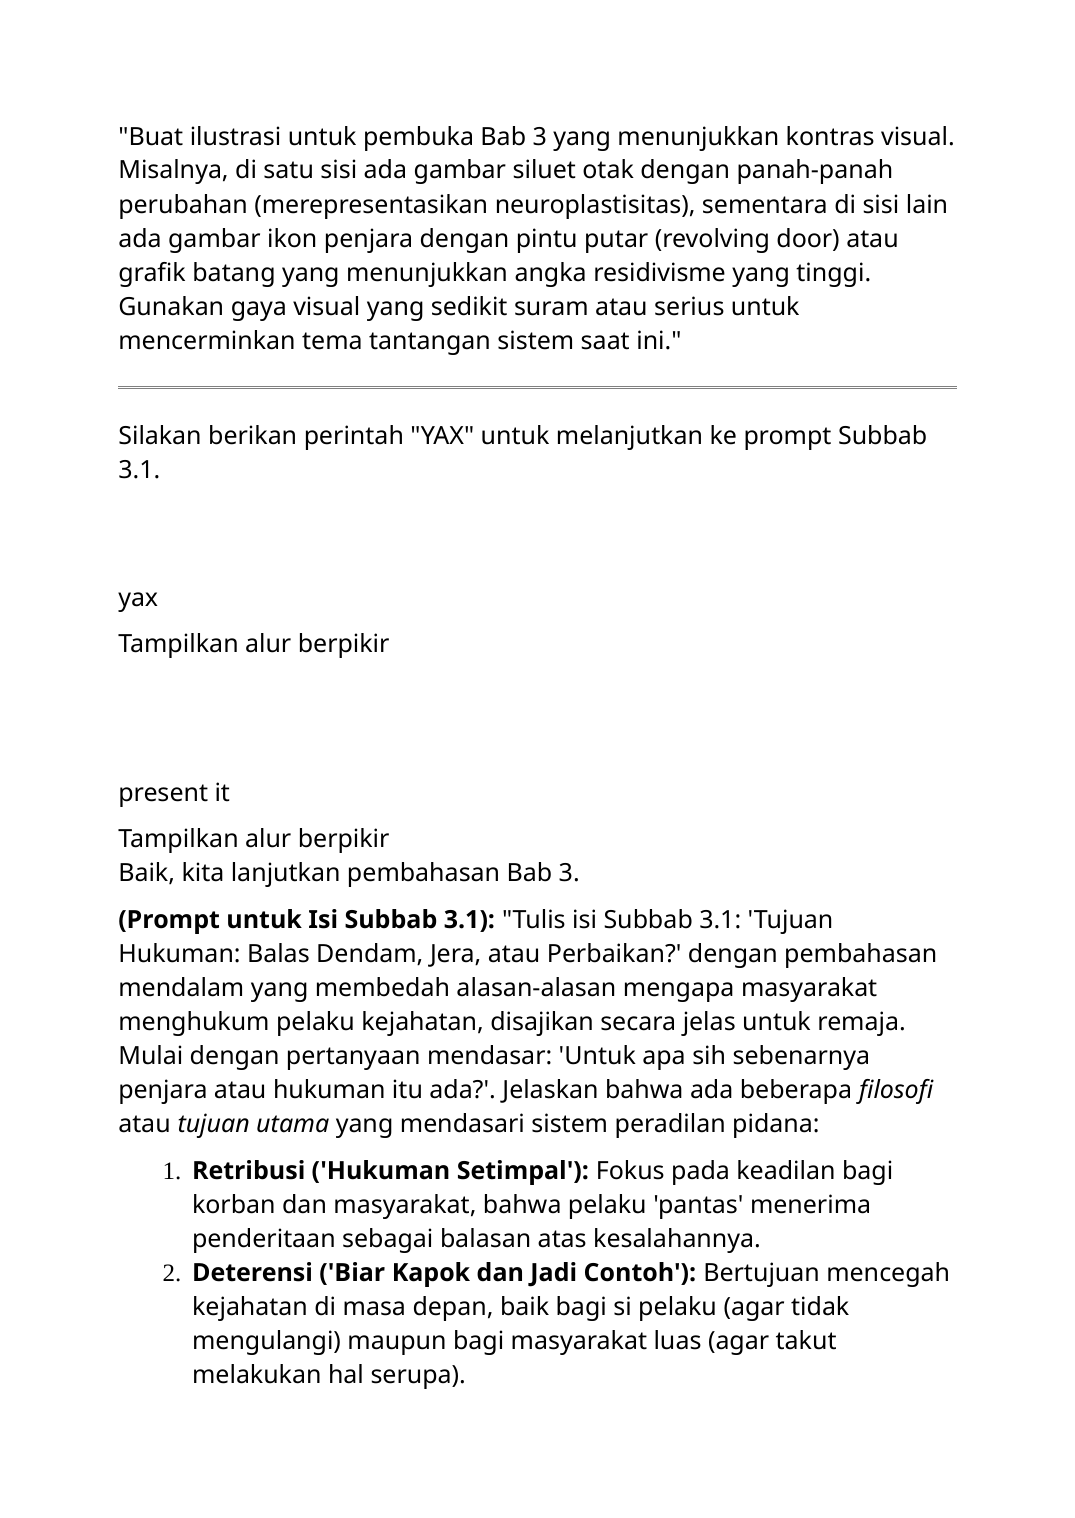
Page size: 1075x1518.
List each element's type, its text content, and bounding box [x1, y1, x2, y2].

text (Prompt untuk Isi Subbab 3.1): "Tulis isi Subbab 3.1: 'Tujuan Hukuman: Balas Dendam, Jera, atau Perbaikan?' dengan pembahasan mendalam yang membedah alasan-alasan mengapa masyarakat menghukum pelaku kejahatan, disajikan secara jelas untuk remaja. Mulai dengan pertanyaan mendasar: 'Untuk apa sih sebenarnya penjara atau hukuman itu ada?'. Jelaskan bahwa ada beberapa filosofi atau tujuan utama yang mendasari sistem peradilan pidana: [118, 902, 957, 1140]
text present it [118, 774, 957, 808]
text Tampilkan alur berpikir [118, 821, 957, 855]
text Silakan berikan perintah "YAX" untuk melanjutkan ke prompt Subbab 3.1. [118, 418, 957, 486]
list Deterensi ('Biar Kapok dan Jadi Contoh'): Bertujuan mencegah kejahatan di masa depan, baik bagi si pelaku (agar tidak mengulangi) maupun bagi masyarakat luas (agar takut melakukan hal serupa). [162, 1255, 957, 1391]
text yax [118, 579, 957, 613]
text "Buat ilustrasi untuk pembuka Bab 3 yang menunjukkan kontras visual. Misalnya, di satu sisi ada gambar siluet otak dengan panah-panah perubahan (merepresentasikan neuroplastisitas), sementara di sisi lain ada gambar ikon penjara dengan pintu putar (revolving door) atau grafik batang yang menunjukkan angka residivisme yang tinggi. Gunakan gaya visual yang sedikit suram atau serius untuk mencerminkan tema tantangan sistem saat ini." [118, 118, 957, 357]
text Tampilkan alur berpikir [118, 626, 957, 660]
text Baik, kita lanjutkan pembahasan Bab 3. [118, 855, 957, 889]
list Retribusi ('Hukuman Setimpal'): Fokus pada keadilan bagi korban dan masyarakat, bahwa pelaku 'pantas' menerima penderitaan sebagai balasan atas kesalahannya. [162, 1153, 957, 1255]
